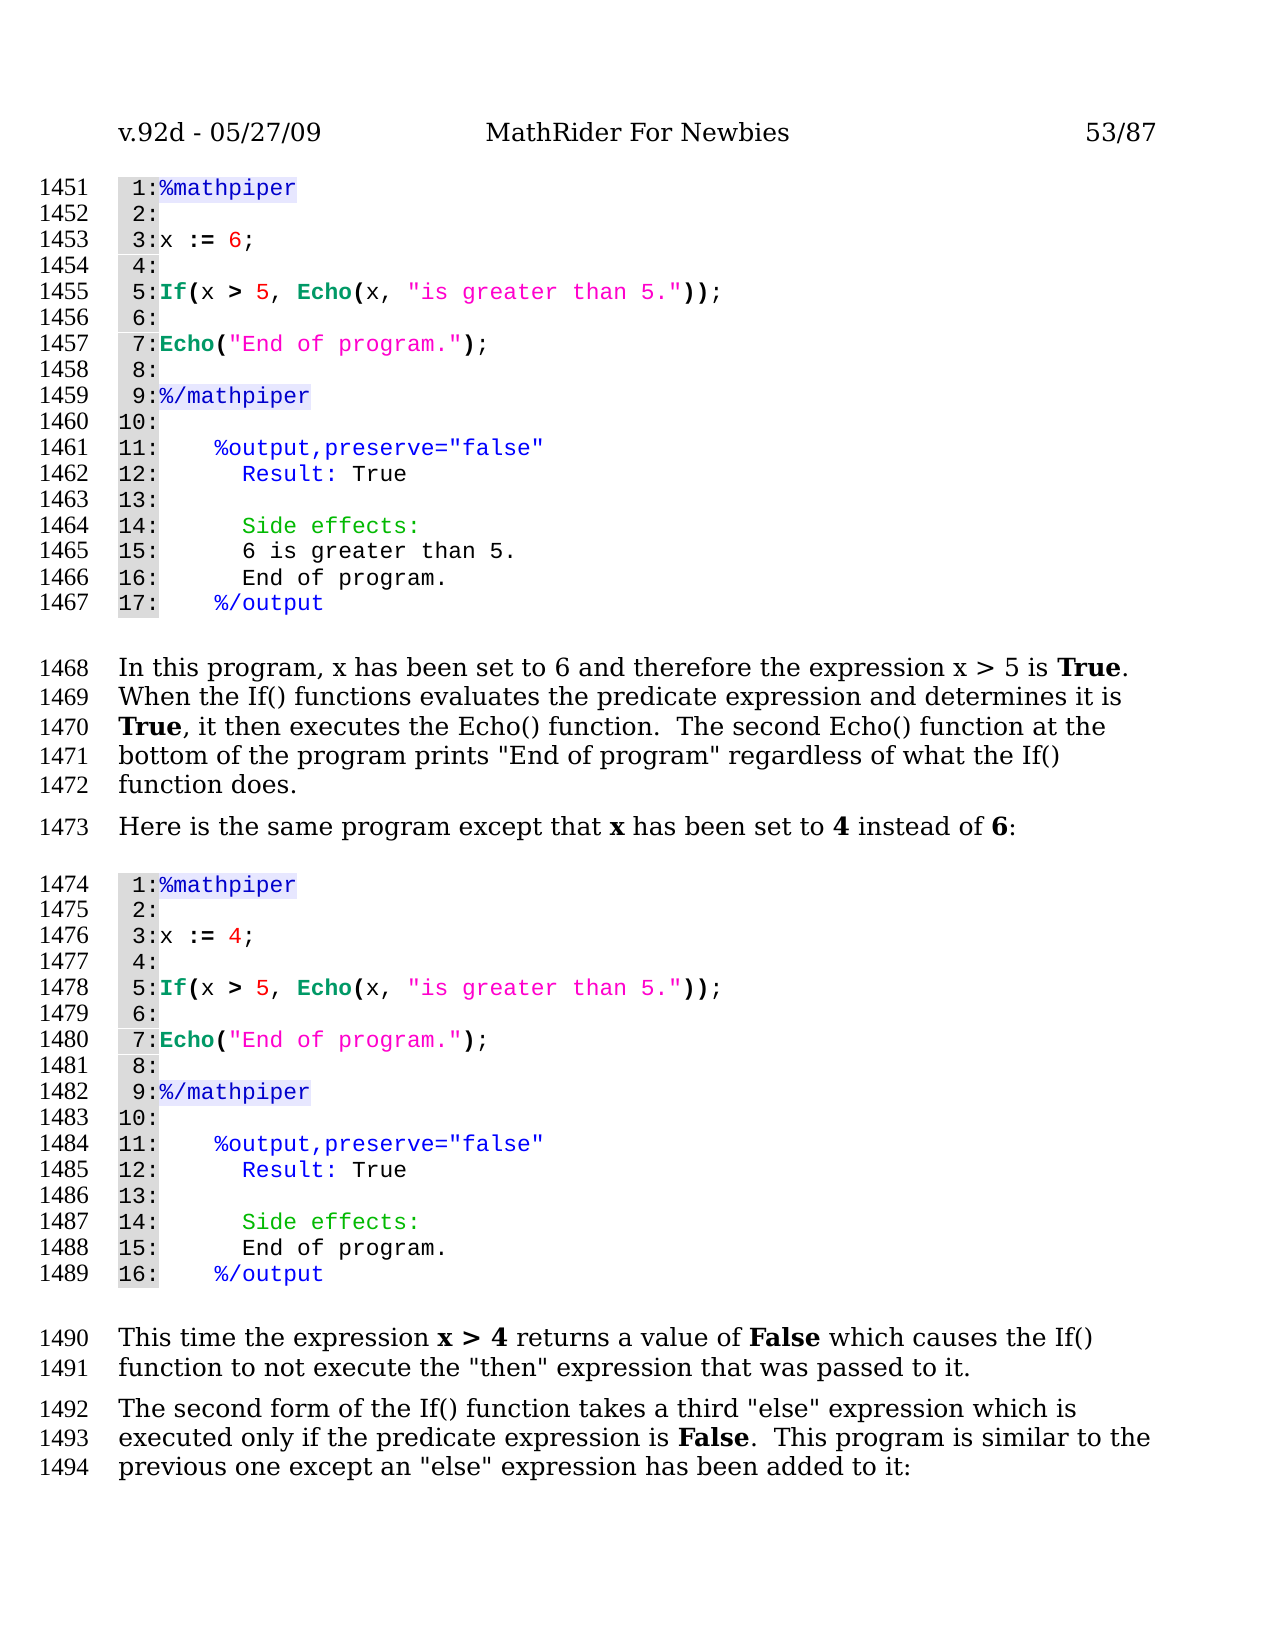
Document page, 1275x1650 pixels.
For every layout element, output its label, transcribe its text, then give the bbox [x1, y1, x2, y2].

text 16: End of program. [118, 566, 1157, 592]
text 5:If(x > 5, Echo(x, "is greater than 5.")); [118, 281, 1157, 306]
text 12: Result: True [118, 1158, 1157, 1184]
text 4: [118, 951, 1157, 977]
text 6: [118, 306, 1157, 332]
text 14: Side effects: [118, 514, 1157, 540]
text 6: [118, 1003, 1157, 1028]
text 15: 6 is greater than 5. [118, 540, 1157, 566]
text 15: End of program. [118, 1236, 1157, 1262]
text 1:%mathpiper [118, 177, 1157, 203]
text 1:%mathpiper [118, 873, 1157, 899]
text 8: [118, 1054, 1157, 1080]
text 17: %/output [118, 592, 1157, 618]
text 13: [118, 1184, 1157, 1210]
text 10: [118, 1106, 1157, 1132]
text 8: [118, 358, 1157, 384]
text 9:%/mathpiper [118, 384, 1157, 410]
text 2: [118, 899, 1157, 925]
text 3:x := 6; [118, 229, 1157, 254]
text This time the expression x > 4 returns a value of False which causes the If() function to not execute the "then" expression that was passed to it. [118, 1323, 1157, 1382]
text In this program, x has been set to 6 and therefore the expression x > 5 is True. When the If() functions evaluates the predicate expression and determines it is True, it then executes the Echo() function. The second Echo() function at the bottom of the program prints "End of program" regardless of what the If() function does. [118, 653, 1157, 799]
text 12: Result: True [118, 462, 1157, 488]
text 4: [118, 254, 1157, 281]
text Here is the same program except that x has been set to 4 instead of 6: [118, 812, 1157, 841]
text 7:Echo("End of program."); [118, 1028, 1157, 1054]
text The second form of the If() function takes a third "else" expression which is executed only if the predicate expression is False. This program is similar to the previous one except an "else" expression has been added to it: [118, 1394, 1157, 1482]
text 10: [118, 410, 1157, 436]
text 2: [118, 203, 1157, 229]
text 13: [118, 488, 1157, 514]
text 3:x := 4; [118, 925, 1157, 951]
text 9:%/mathpiper [118, 1080, 1157, 1106]
text 16: %/output [118, 1262, 1157, 1288]
text 11: %output,preserve="false" [118, 1132, 1157, 1158]
text 5:If(x > 5, Echo(x, "is greater than 5.")); [118, 977, 1157, 1003]
text 14: Side effects: [118, 1210, 1157, 1236]
text 7:Echo("End of program."); [118, 332, 1157, 358]
text 11: %output,preserve="false" [118, 436, 1157, 462]
